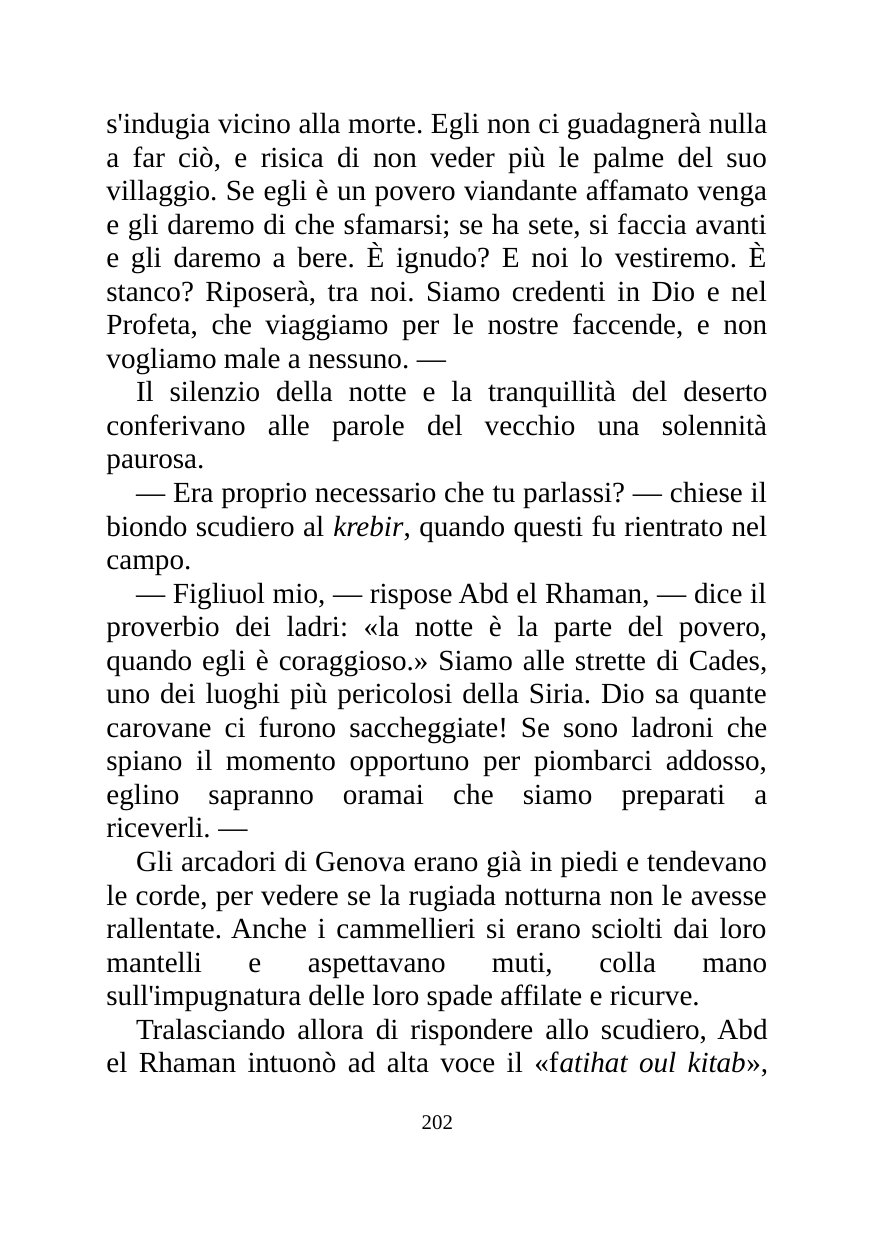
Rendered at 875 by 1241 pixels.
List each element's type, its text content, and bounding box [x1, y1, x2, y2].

text — Era proprio necessario che tu parlassi? — chiese il biondo scudiero al krebir, quando questi fu rientrato nel campo. [106, 475, 768, 576]
text Il silenzio della notte e la tranquillità del deserto conferivano alle parole del vecchio una solennità paurosa. [106, 374, 768, 475]
text s'indugia vicino alla morte. Egli non ci guadagnerà nulla a far ciò, e risica di non veder più le palme del suo villaggio. Se egli è un povero viandante affamato venga e gli daremo di che sfamarsi; se ha sete, si faccia avanti e gli daremo a bere. È ignudo? E noi lo vestiremo. È stanco? Riposerà, tra noi. Siamo credenti in Dio e nel Profeta, che viaggiamo per le nostre faccende, e non vogliamo male a nessuno. — [106, 106, 768, 374]
text Tralasciando allora di rispondere allo scudiero, Abd el Rhaman intuonò ad alta voce il «fatihat oul kitab», [106, 1012, 768, 1079]
text Gli arcadori di Genova erano già in piedi e tendevano le corde, per vedere se la rugiada notturna non le avesse rallentate. Anche i cammellieri si erano sciolti dai loro mantelli e aspettavano muti, colla mano sull'impugnatura delle loro spade affilate e ricurve. [106, 844, 768, 1012]
text — Figliuol mio, — rispose Abd el Rhaman, — dice il proverbio dei ladri: «la notte è la parte del povero, quando egli è coraggioso.» Siamo alle strette di Cades, uno dei luoghi più pericolosi della Siria. Dio sa quante carovane ci furono saccheggiate! Se sono ladroni che spiano il momento opportuno per piombarci addosso, eglino sapranno oramai che siamo preparati a riceverli. — [106, 576, 768, 844]
